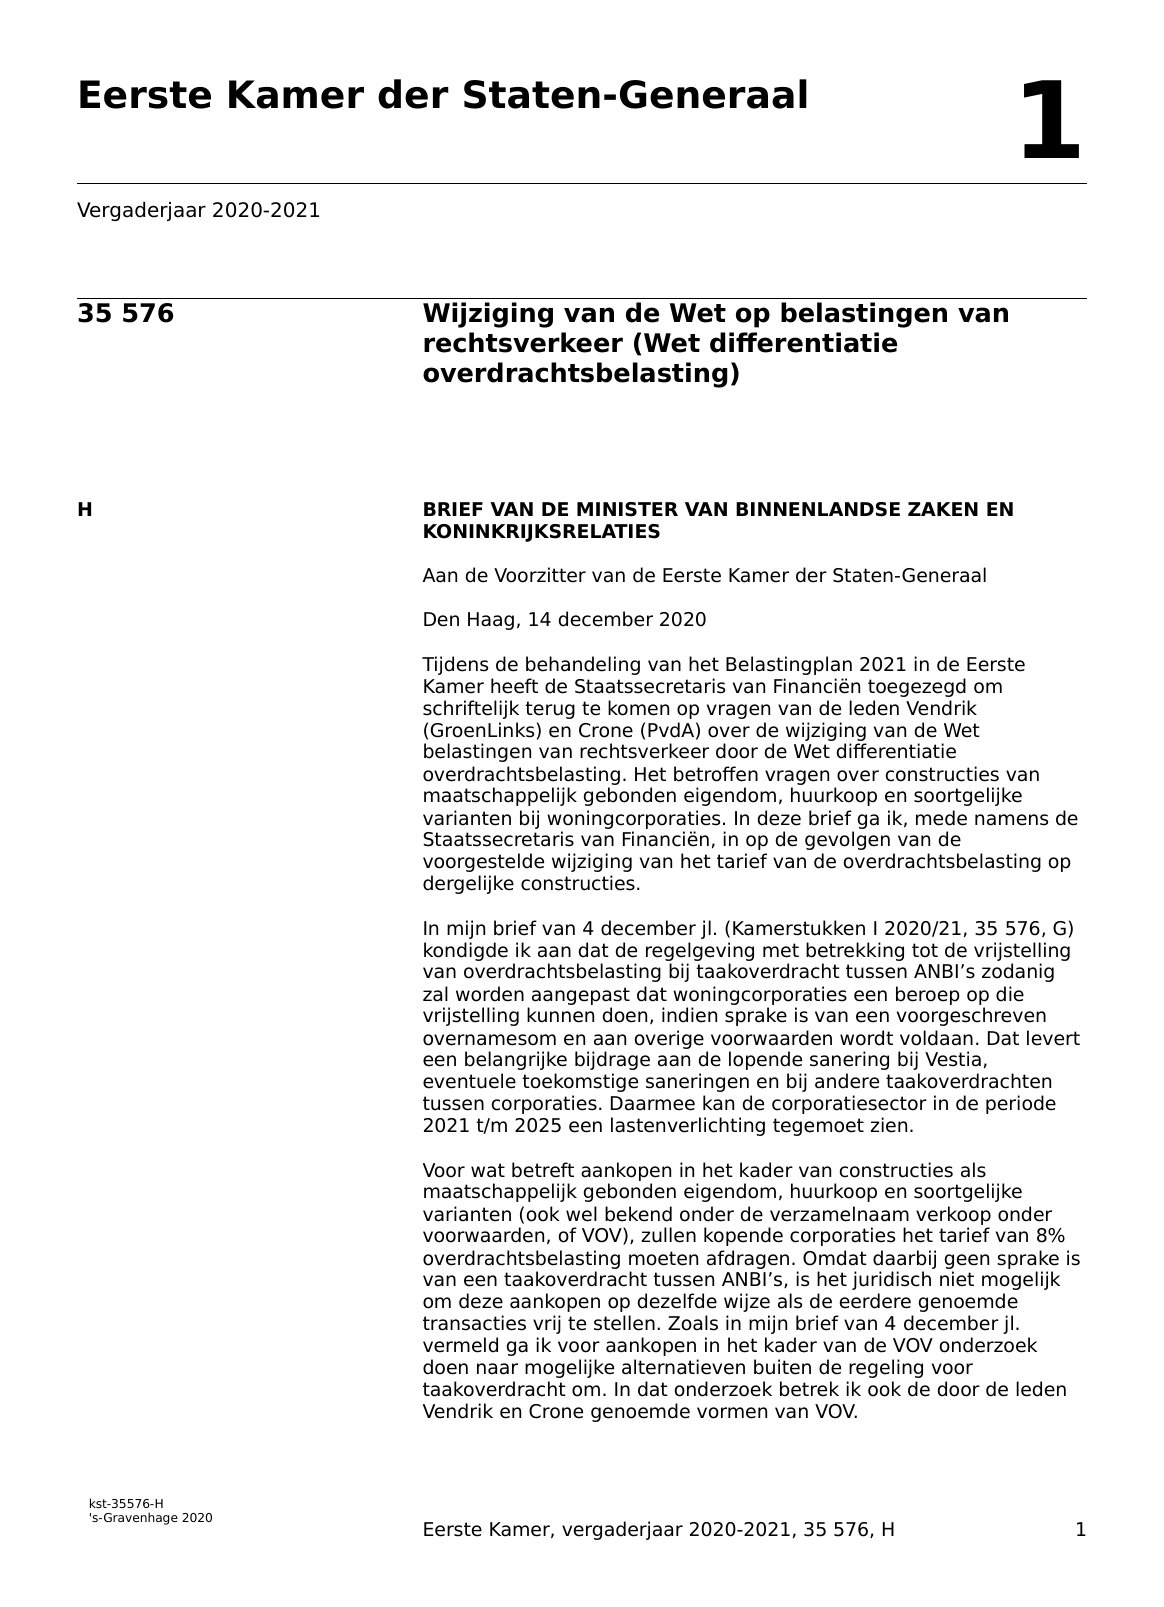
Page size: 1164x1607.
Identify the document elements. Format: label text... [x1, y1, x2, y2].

text In mijn brief van 4 december jl. (Kamerstukken I 2020/21, 35 576, G) kondigde ik aan dat de regelgeving met betrekking tot de vrijstelling van overdrachtsbelasting bij taakoverdracht tussen ANBI’s zodanig zal worden aangepast dat woningcorporaties een beroep op die vrijstelling kunnen doen, indien sprake is van een voorgeschreven overnamesom en aan overige voorwaarden wordt voldaan. Dat levert een belangrijke bijdrage aan de lopende sanering bij Vestia, eventuele toekomstige saneringen en bij andere taakoverdrachten tussen corporaties. Daarmee kan de corporatiesector in de periode 2021 t/m 2025 een lastenverlichting tegemoet zien. [422, 917, 1087, 1137]
text kst-35576-H [88, 1497, 323, 1511]
table_header Eerste Kamer der Staten-Generaal [77, 59, 886, 183]
subtitle H BRIEF VAN DE MINISTER VAN BINNENLANDSE ZAKEN EN KONINKRIJKSRELATIES [77, 499, 1087, 543]
text Tijdens de behandeling van het Belastingplan 2021 in de Eerste Kamer heeft de Staatssecretaris van Financiën toegezegd om schriftelijk terug te komen op vragen van de leden Vendrik (GroenLinks) en Crone (PvdA) over de wijziging van de Wet belastingen van rechtsverkeer door de Wet differentiatie overdrachtsbelasting. Het betroffen vragen over constructies van maatschappelijk gebonden eigendom, huurkoop en soortgelijke varianten bij woningcorporaties. In deze brief ga ik, mede namens de Staatssecretaris van Financiën, in op de gevolgen van de voorgestelde wijziging van het tarief van de overdrachtsbelasting op dergelijke constructies. [422, 653, 1087, 895]
table_header 1 [886, 59, 1087, 183]
text Den Haag, 14 december 2020 [422, 609, 1087, 631]
table_cell Vergaderjaar 2020-2021 [77, 184, 1087, 298]
text 's-Gravenhage 2020 [88, 1511, 323, 1525]
text Voor wat betreft aankopen in het kader van constructies als maatschappelijk gebonden eigendom, huurkoop en soortgelijke varianten (ook wel bekend onder de verzamelnaam verkoop onder voorwaarden, of VOV), zullen kopende corporaties het tarief van 8% overdrachtsbelasting moeten afdragen. Omdat daarbij geen sprake is van een taakoverdracht tussen ANBI’s, is het juridisch niet mogelijk om deze aankopen op dezelfde wijze als de eerdere genoemde transacties vrij te stellen. Zoals in mijn brief van 4 december jl. vermeld ga ik voor aankopen in het kader van de VOV onderzoek doen naar mogelijke alternatieven buiten de regeling voor taakoverdracht om. In dat onderzoek betrek ik ook de door de leden Vendrik en Crone genoemde vormen van VOV. [422, 1159, 1087, 1423]
text Aan de Voorzitter van de Eerste Kamer der Staten-Generaal [422, 565, 1087, 587]
subtitle 35 576 Wijziging van de Wet op belastingen van rechtsverkeer (Wet differentiatie overdrachtsbelasting) [77, 299, 1087, 388]
